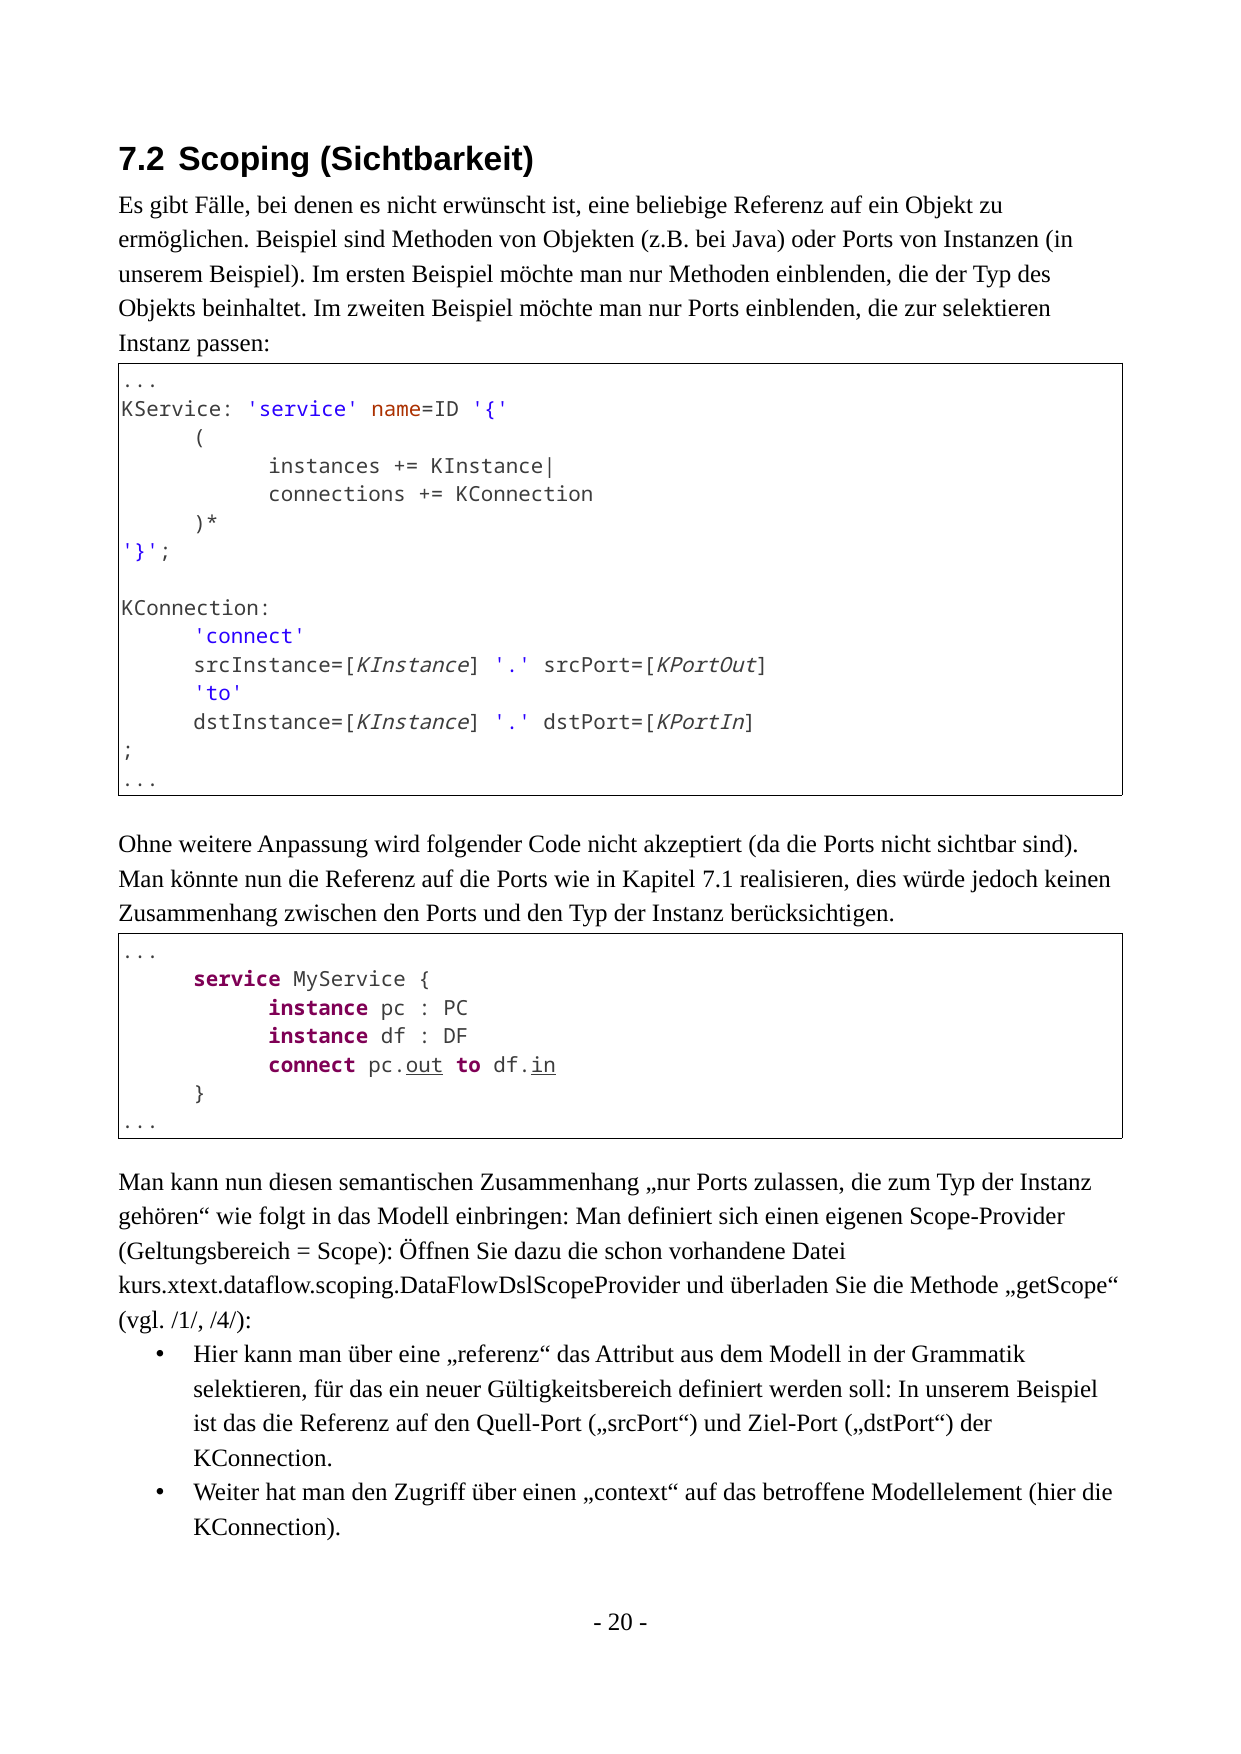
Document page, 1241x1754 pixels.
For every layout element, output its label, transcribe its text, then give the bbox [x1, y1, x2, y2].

text KConnection: [119, 590, 1122, 618]
list Hier kann man über eine „referenz“ das Attribut aus dem Modell in der Grammatik selektieren, für das ein neuer Gültigkeitsbereich definiert werden soll: In unserem Beispiel ist das die Referenz auf den Quell-Port („srcPort“) und Ziel-Port („dstPort“) der KConnection. [156, 1339, 1122, 1471]
text instance pc : PC [119, 990, 1122, 1018]
text '}'; [119, 533, 1122, 564]
text connect pc.out to df.in [119, 1047, 1122, 1075]
text srcInstance=[KInstance] '.' srcPort=[KPortOut] [119, 647, 1122, 675]
text 'to' [119, 675, 1122, 704]
list Weiter hat man den Zugriff über einen „context“ auf das betroffene Modellelement (hier die KConnection). [156, 1477, 1122, 1540]
text Es gibt Fälle, bei denen es nicht erwünscht ist, eine beliebige Referenz auf ein Objekt zu ermöglichen. Beispiel sind Methoden von Objekten (z.B. bei Java) oder Ports von Instanzen (in unserem Beispiel). Im ersten Beispiel möchte man nur Methoden einblenden, die der Typ des Objekts beinhaltet. Im zweiten Beispiel möchte man nur Ports einblenden, die zur selektieren Instanz passen: [118, 190, 1122, 357]
text service MyService { [119, 961, 1122, 990]
text ( [119, 419, 1122, 448]
subtitle Scoping (Sichtbarkeit) [118, 139, 1122, 178]
text Ohne weitere Anpassung wird folgender Code nicht akzeptiert (da die Ports nicht sichtbar sind). Man könnte nun die Referenz auf die Ports wie in Kapitel 7.1 realisieren, dies würde jedoch keinen Zusammenhang zwischen den Ports und den Typ der Instanz berücksichtigen. [118, 829, 1122, 927]
text instances += KInstance| [119, 448, 1122, 476]
text )* [119, 505, 1122, 533]
text KService: 'service' name=ID '{' [119, 391, 1122, 419]
text ... [119, 1104, 1122, 1138]
text ... [119, 934, 1122, 961]
text instance df : DF [119, 1018, 1122, 1047]
text connections += KConnection [119, 476, 1122, 505]
text 'connect' [119, 618, 1122, 647]
text dstInstance=[KInstance] '.' dstPort=[KPortIn] [119, 704, 1122, 732]
text } [119, 1075, 1122, 1104]
text ... [119, 364, 1122, 391]
text ; [119, 732, 1122, 761]
text Man kann nun diesen semantischen Zusammenhang „nur Ports zulassen, die zum Typ der Instanz gehören“ wie folgt in das Modell einbringen: Man definiert sich einen eigenen Scope-Provider (Geltungsbereich = Scope): Öffnen Sie dazu die schon vorhandene Datei kurs.xtext.dataflow.scoping.DataFlowDslScopeProvider und überladen Sie die Methode „getScope“ (vgl. /1/, /4/): [118, 1167, 1122, 1333]
text ... [119, 761, 1122, 795]
